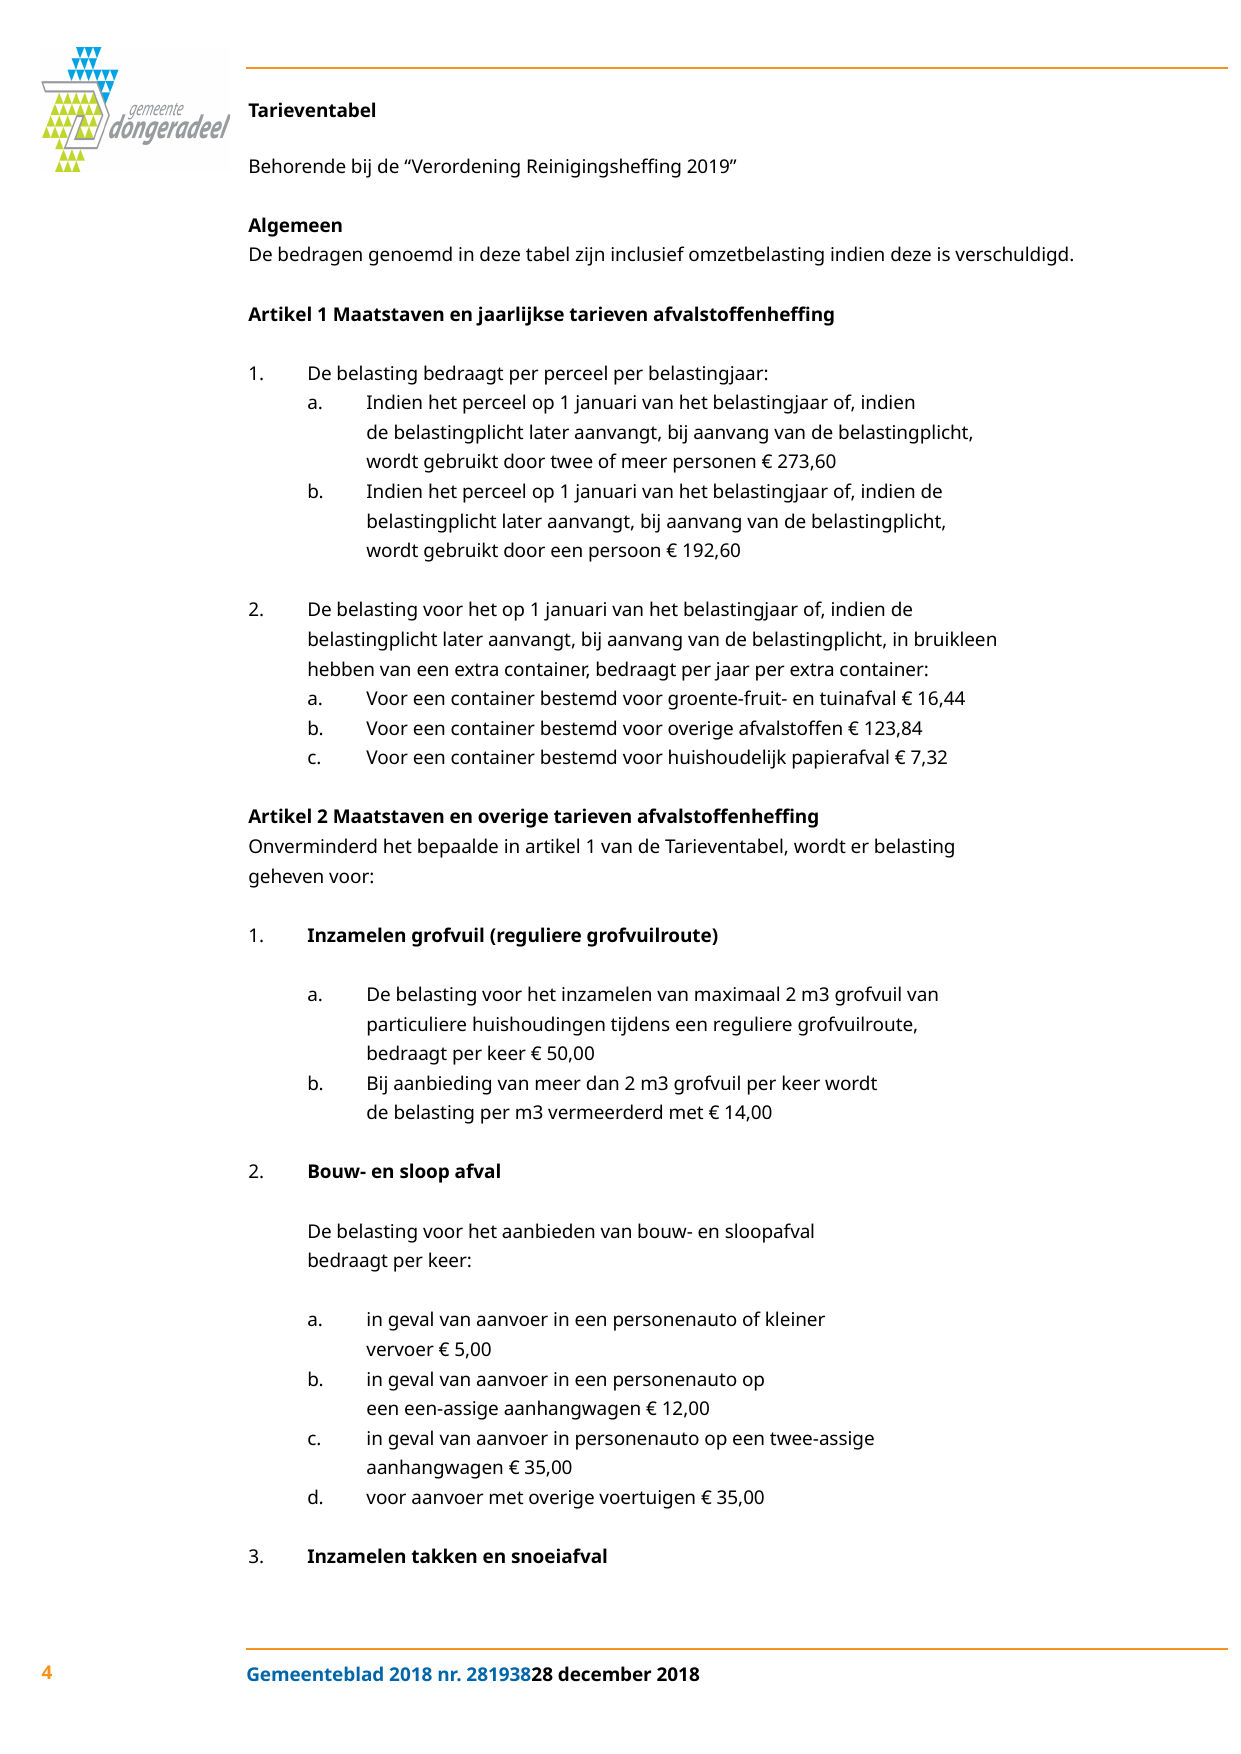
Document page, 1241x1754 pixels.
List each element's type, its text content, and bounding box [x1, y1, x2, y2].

list Bouw- en sloop afval [248, 1159, 1152, 1184]
list particuliere huishoudingen tijdens een reguliere grofvuilroute, [307, 1011, 1152, 1037]
list hebben van een extra container, bedraagt per jaar per extra container: [248, 656, 1152, 682]
list in geval van aanvoer in een personenauto op [307, 1366, 1152, 1392]
list wordt gebruikt door een persoon € 192,60 [307, 537, 1152, 563]
list Voor een container bestemd voor groente-fruit- en tuinafval € 16,44 [307, 685, 1152, 711]
list wordt gebruikt door twee of meer personen € 273,60 [307, 449, 1152, 474]
text geheven voor: [248, 863, 1152, 889]
list de belasting per m3 vermeerderd met € 14,00 [307, 1099, 1152, 1125]
list De belasting voor het aanbieden van bouw- en sloopafval [248, 1218, 1152, 1244]
list belastingplicht later aanvangt, bij aanvang van de belastingplicht, in bruikleen [248, 626, 1152, 652]
list De belasting bedraagt per perceel per belastingjaar: [248, 360, 1152, 386]
text Artikel 2 Maatstaven en overige tarieven afvalstoffenheffing [248, 804, 1152, 829]
list aanhangwagen € 35,00 [307, 1454, 1152, 1480]
list in geval van aanvoer in een personenauto of kleiner [307, 1307, 1152, 1332]
text Behorende bij de “Verordening Reinigingsheffing 2019” [248, 153, 1152, 179]
list bedraagt per keer: [248, 1247, 1152, 1273]
text Artikel 1 Maatstaven en jaarlijkse tarieven afvalstoffenheffing [248, 301, 1152, 327]
list in geval van aanvoer in personenauto op een twee-assige [307, 1425, 1152, 1451]
list belastingplicht later aanvangt, bij aanvang van de belastingplicht, [307, 508, 1152, 534]
list Inzamelen takken en snoeiafval [248, 1543, 1152, 1569]
list de belastingplicht later aanvangt, bij aanvang van de belastingplicht, [307, 419, 1152, 445]
list Indien het perceel op 1 januari van het belastingjaar of, indien [307, 389, 1152, 415]
list Voor een container bestemd voor huishoudelijk papierafval € 7,32 [307, 744, 1152, 770]
picture [107, 73, 113, 80]
picture [99, 72, 104, 80]
list voor aanvoer met overige voertuigen € 35,00 [307, 1484, 1152, 1510]
list Bij aanbieding van meer dan 2 m3 grofvuil per keer wordt [307, 1070, 1152, 1096]
text Onverminderd het bepaalde in artikel 1 van de Tarieventabel, wordt er belasting [248, 833, 1152, 859]
list De belasting voor het op 1 januari van het belastingjaar of, indien de [248, 597, 1152, 622]
list De belasting voor het inzamelen van maximaal 2 m3 grofvuil van [307, 981, 1152, 1007]
text Algemeen [248, 212, 1152, 238]
list een een-assige aanhangwagen € 12,00 [307, 1395, 1152, 1421]
list Inzamelen grofvuil (reguliere grofvuilroute) [248, 922, 1152, 948]
list bedraagt per keer € 50,00 [307, 1040, 1152, 1066]
text Tarieventabel [248, 95, 1152, 123]
list Indien het perceel op 1 januari van het belastingjaar of, indien de [307, 478, 1152, 504]
text De bedragen genoemd in deze tabel zijn inclusief omzetbelasting indien deze is verschuldigd. [248, 242, 1152, 267]
list Voor een container bestemd voor overige afvalstoffen € 123,84 [307, 715, 1152, 741]
picture [41, 47, 231, 172]
list vervoer € 5,00 [307, 1336, 1152, 1362]
